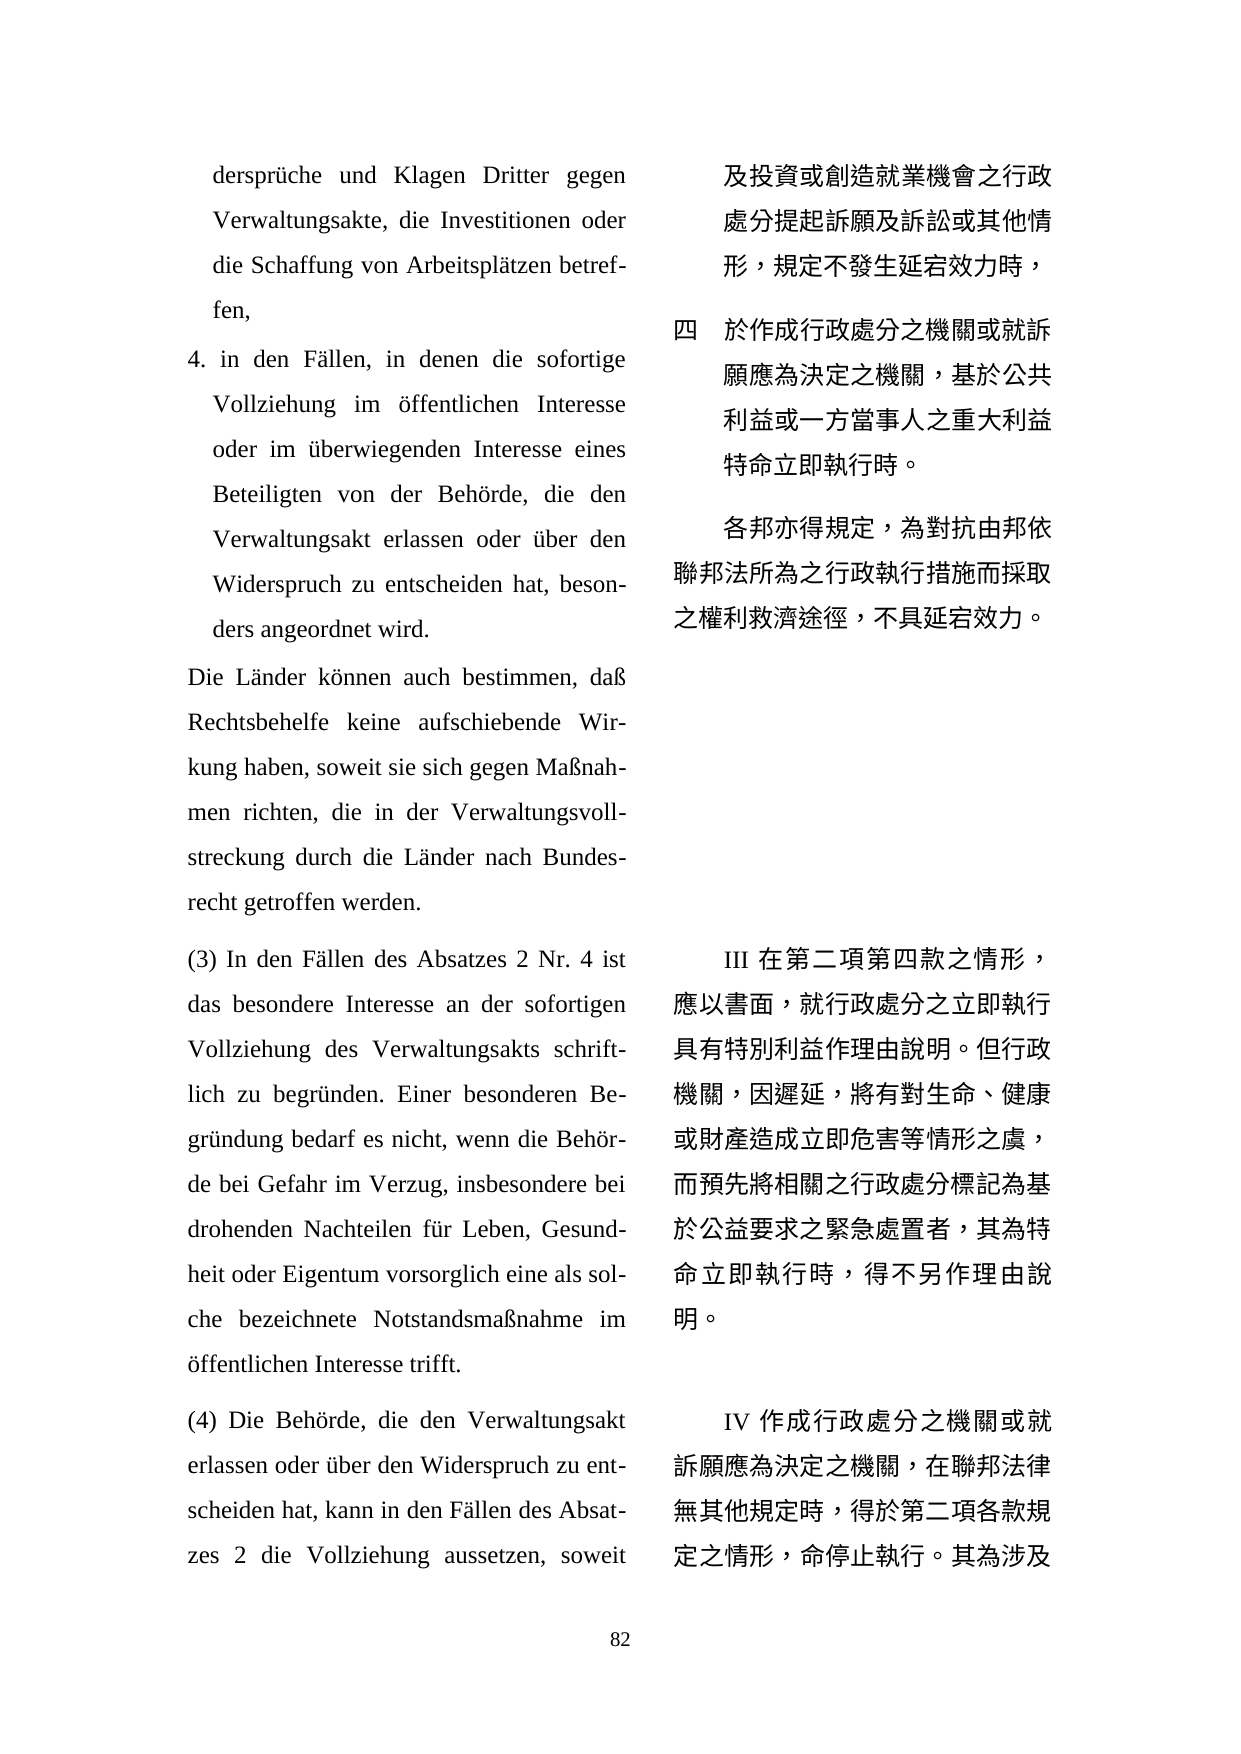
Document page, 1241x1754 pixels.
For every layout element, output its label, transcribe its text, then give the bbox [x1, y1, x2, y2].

table_cell (4) Die Behörde, die den Verwaltungsakt erlassen oder über den Widerspruch zu ent­scheiden hat, kann in den Fällen des Absat­zes 2 die Vollziehung aussetzen, soweit [176, 1394, 637, 1567]
table_cell III 在第二項第四款之情形，應以書面，就行政處分之立即執行具有特別利益作理由說明。但行政機關，因遲延，將有對生命、健康或財產造成立即危害等情形之虞，而預先將相關之行政處分標記為基於公益要求之緊急處置者，其為特命立即執行時，得不另作理由說明。 [638, 933, 1064, 1394]
table_cell IV 作成行政處分之機關或就訴願應為決定之機關，在聯邦法律無其他規定時，得於第二項各款規定之情形，命停止執行。其為涉及 [638, 1394, 1064, 1567]
table_cell dersprüche und Klagen Dritter gegen Verwaltungsakte, die Investitionen oder die Schaffung von Arbeitsplätzen betref­fen, 4. in den Fällen, in denen die sofortige Vollziehung im öffentlichen Interesse oder im überwiegenden Interesse eines Beteiligten von der Behörde, die den Verwaltungsakt erlassen oder über den Widerspruch zu entscheiden hat, beson­ders angeordnet wird. Die Länder können auch bestimmen, daß Rechtsbehelfe keine aufschiebende Wir­kung haben, soweit sie sich gegen Maßnah­men richten, die in der Verwaltungsvoll­streckung durch die Länder nach Bundes­recht getroffen werden. [176, 150, 637, 933]
table_cell 及投資或創造就業機會之行政處分提起訴願及訴訟或其他情形，規定不發生延宕效力時， 四 於作成行政處分之機關或就訴願應為決定之機關，基於公共利益或一方當事人之重大利益特命立即執行時。 各邦亦得規定，為對抗由邦依聯邦法所為之行政執行措施而採取之權利救濟途徑，不具延宕效力。 [638, 150, 1064, 933]
table_cell (3) In den Fällen des Absatzes 2 Nr. 4 ist das besondere Interesse an der sofortigen Vollziehung des Verwaltungsakts schrift­lich zu begründen. Einer besonderen Be­gründung bedarf es nicht, wenn die Behör­de bei Gefahr im Verzug, insbesondere bei drohenden Nachteilen für Leben, Gesund­heit oder Eigentum vorsorglich eine als sol­che bezeichnete Notstandsmaßnahme im öffentlichen Interesse trifft. [176, 933, 637, 1394]
